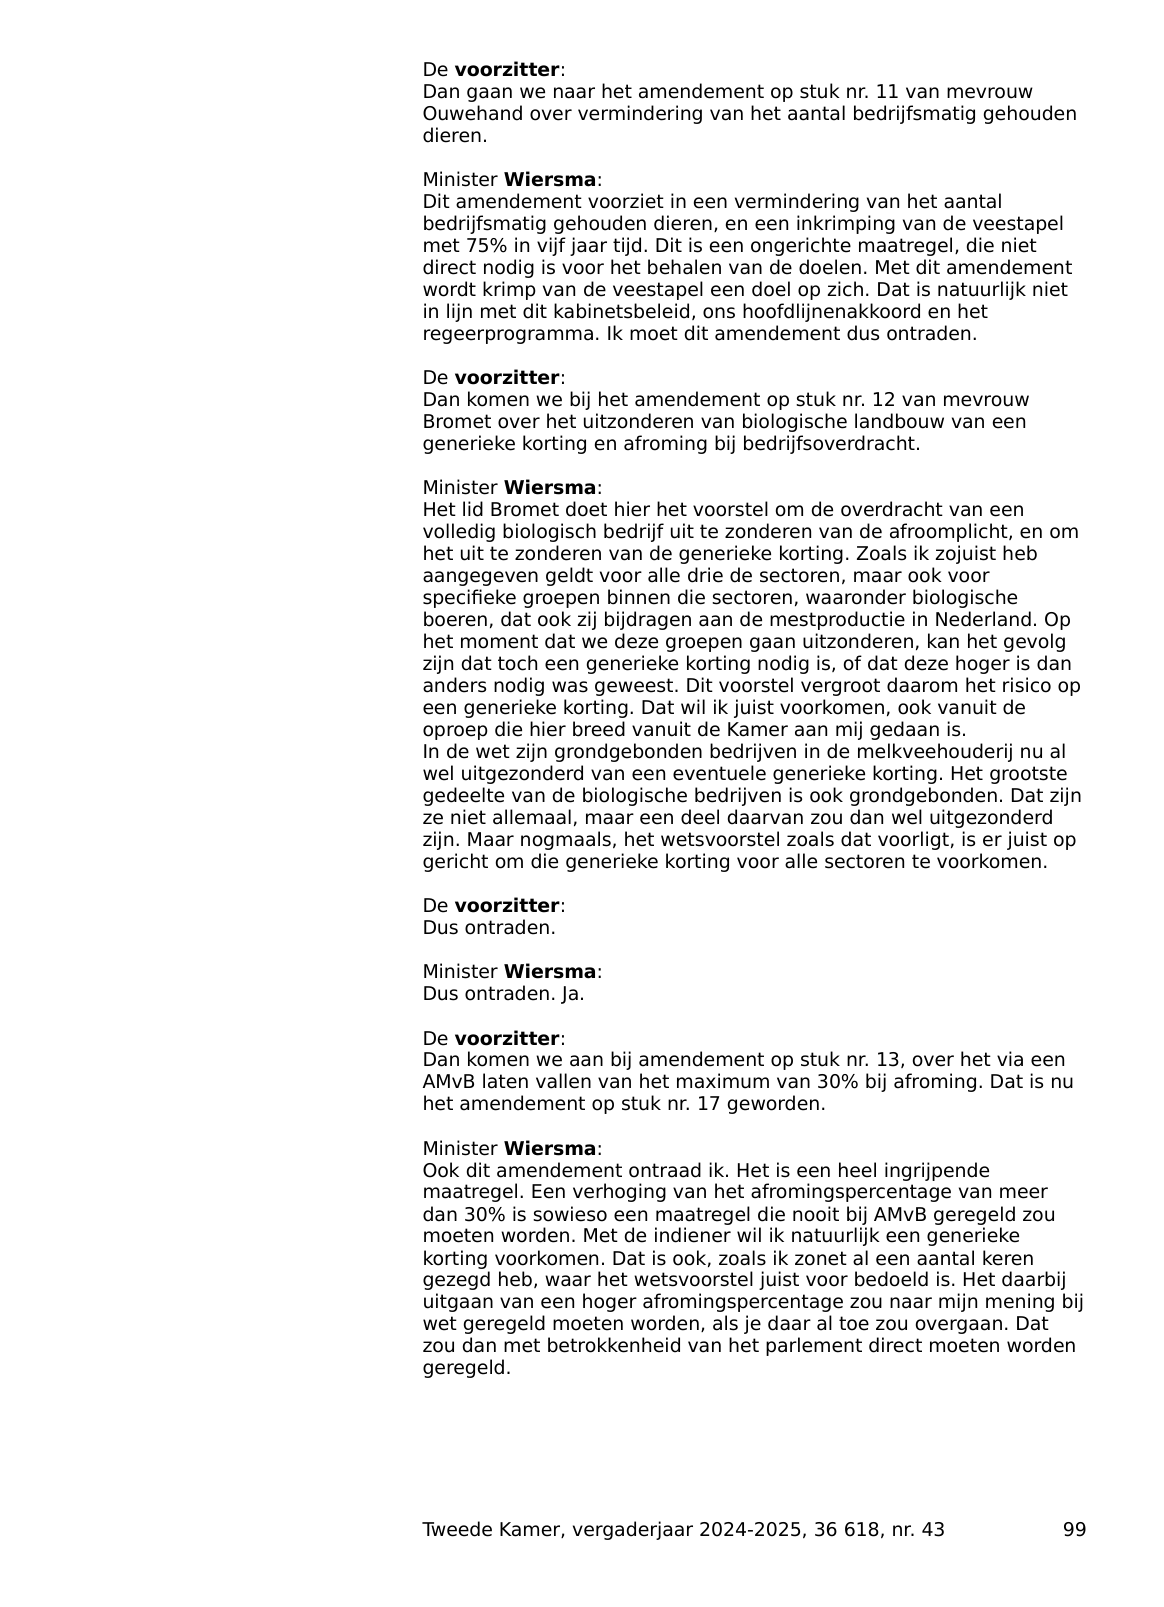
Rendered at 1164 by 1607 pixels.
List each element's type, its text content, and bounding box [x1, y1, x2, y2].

text Dus ontraden. [422, 917, 1087, 939]
text Het lid Bromet doet hier het voorstel om de overdracht van een volledig biologisch bedrijf uit te zonderen van de afroomplicht, en om het uit te zonderen van de generieke korting. Zoals ik zojuist heb aangegeven geldt voor alle drie de sectoren, maar ook voor specifieke groepen binnen die sectoren, waaronder biologische boeren, dat ook zij bijdragen aan de mestproductie in Nederland. Op het moment dat we deze groepen gaan uitzonderen, kan het gevolg zijn dat toch een generieke korting nodig is, of dat deze hoger is dan anders nodig was geweest. Dit voorstel vergroot daarom het risico op een generieke korting. Dat wil ik juist voorkomen, ook vanuit de oproep die hier breed vanuit de Kamer aan mij gedaan is. [422, 499, 1087, 741]
text De voorzitter: [422, 1027, 1087, 1049]
text Ook dit amendement ontraad ik. Het is een heel ingrijpende maatregel. Een verhoging van het afromingspercentage van meer dan 30% is sowieso een maatregel die nooit bij AMvB geregeld zou moeten worden. Met de indiener wil ik natuurlijk een generieke korting voorkomen. Dat is ook, zoals ik zonet al een aantal keren gezegd heb, waar het wetsvoorstel juist voor bedoeld is. Het daarbij uitgaan van een hoger afromingspercentage zou naar mijn mening bij wet geregeld moeten worden, als je daar al toe zou overgaan. Dat zou dan met betrokkenheid van het parlement direct moeten worden geregeld. [422, 1159, 1087, 1379]
text Minister Wiersma: [422, 1137, 1087, 1159]
text De voorzitter: [422, 895, 1087, 917]
text Minister Wiersma: [422, 169, 1087, 191]
text Dan gaan we naar het amendement op stuk nr. 11 van mevrouw Ouwehand over vermindering van het aantal bedrijfsmatig gehouden dieren. [422, 81, 1087, 147]
text Dan komen we bij het amendement op stuk nr. 12 van mevrouw Bromet over het uitzonderen van biologische landbouw van een generieke korting en afroming bij bedrijfsoverdracht. [422, 389, 1087, 455]
text De voorzitter: [422, 59, 1087, 81]
text Minister Wiersma: [422, 477, 1087, 499]
text Dit amendement voorziet in een vermindering van het aantal bedrijfsmatig gehouden dieren, en een inkrimping van de veestapel met 75% in vijf jaar tijd. Dit is een ongerichte maatregel, die niet direct nodig is voor het behalen van de doelen. Met dit amendement wordt krimp van de veestapel een doel op zich. Dat is natuurlijk niet in lijn met dit kabinetsbeleid, ons hoofdlijnenakkoord en het regeerprogramma. Ik moet dit amendement dus ontraden. [422, 191, 1087, 345]
text In de wet zijn grondgebonden bedrijven in de melkveehouderij nu al wel uitgezonderd van een eventuele generieke korting. Het grootste gedeelte van de biologische bedrijven is ook grondgebonden. Dat zijn ze niet allemaal, maar een deel daarvan zou dan wel uitgezonderd zijn. Maar nogmaals, het wetsvoorstel zoals dat voorligt, is er juist op gericht om die generieke korting voor alle sectoren te voorkomen. [422, 741, 1087, 873]
text Dan komen we aan bij amendement op stuk nr. 13, over het via een AMvB laten vallen van het maximum van 30% bij afroming. Dat is nu het amendement op stuk nr. 17 geworden. [422, 1049, 1087, 1115]
text De voorzitter: [422, 367, 1087, 389]
text Minister Wiersma: [422, 961, 1087, 983]
text Dus ontraden. Ja. [422, 983, 1087, 1005]
